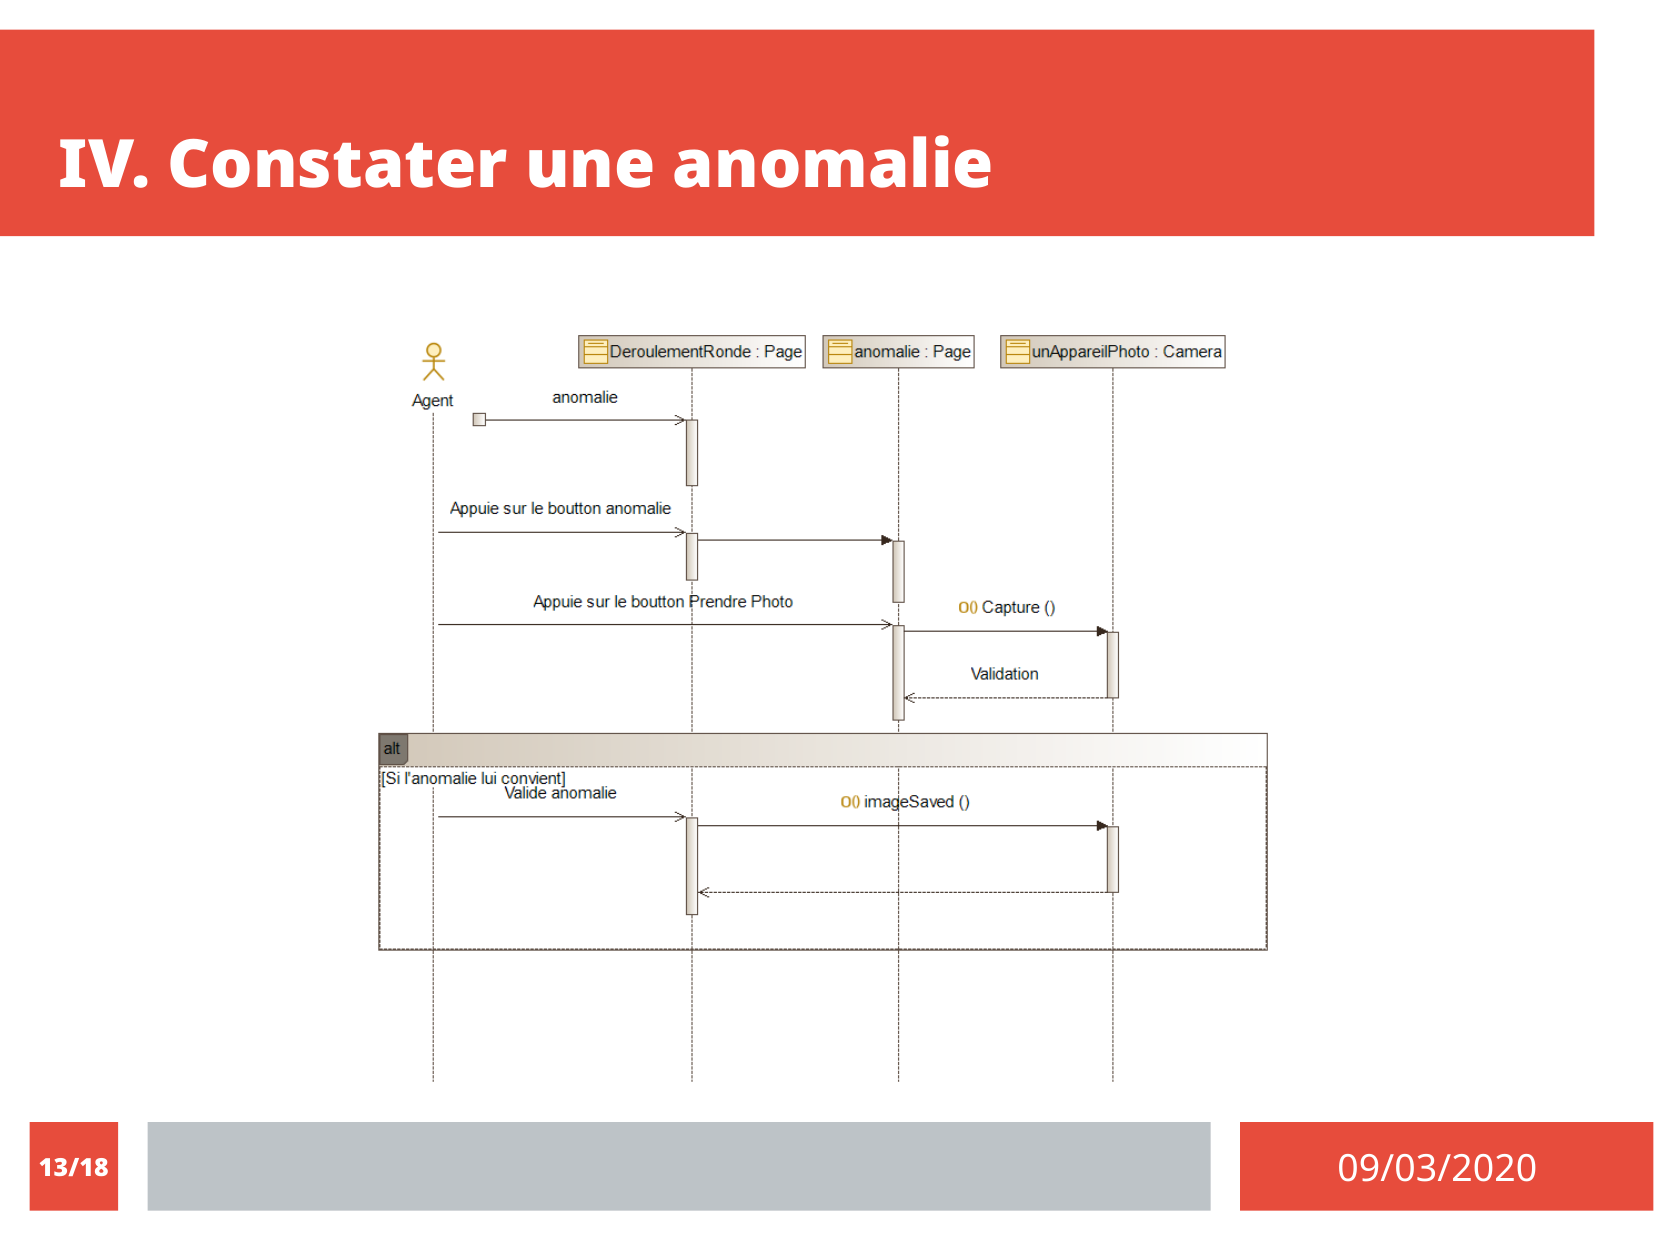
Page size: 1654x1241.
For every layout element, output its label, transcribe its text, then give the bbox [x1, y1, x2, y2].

picture [345, 324, 1279, 1093]
title IV. Constater une anomalie [59, 59, 1595, 207]
